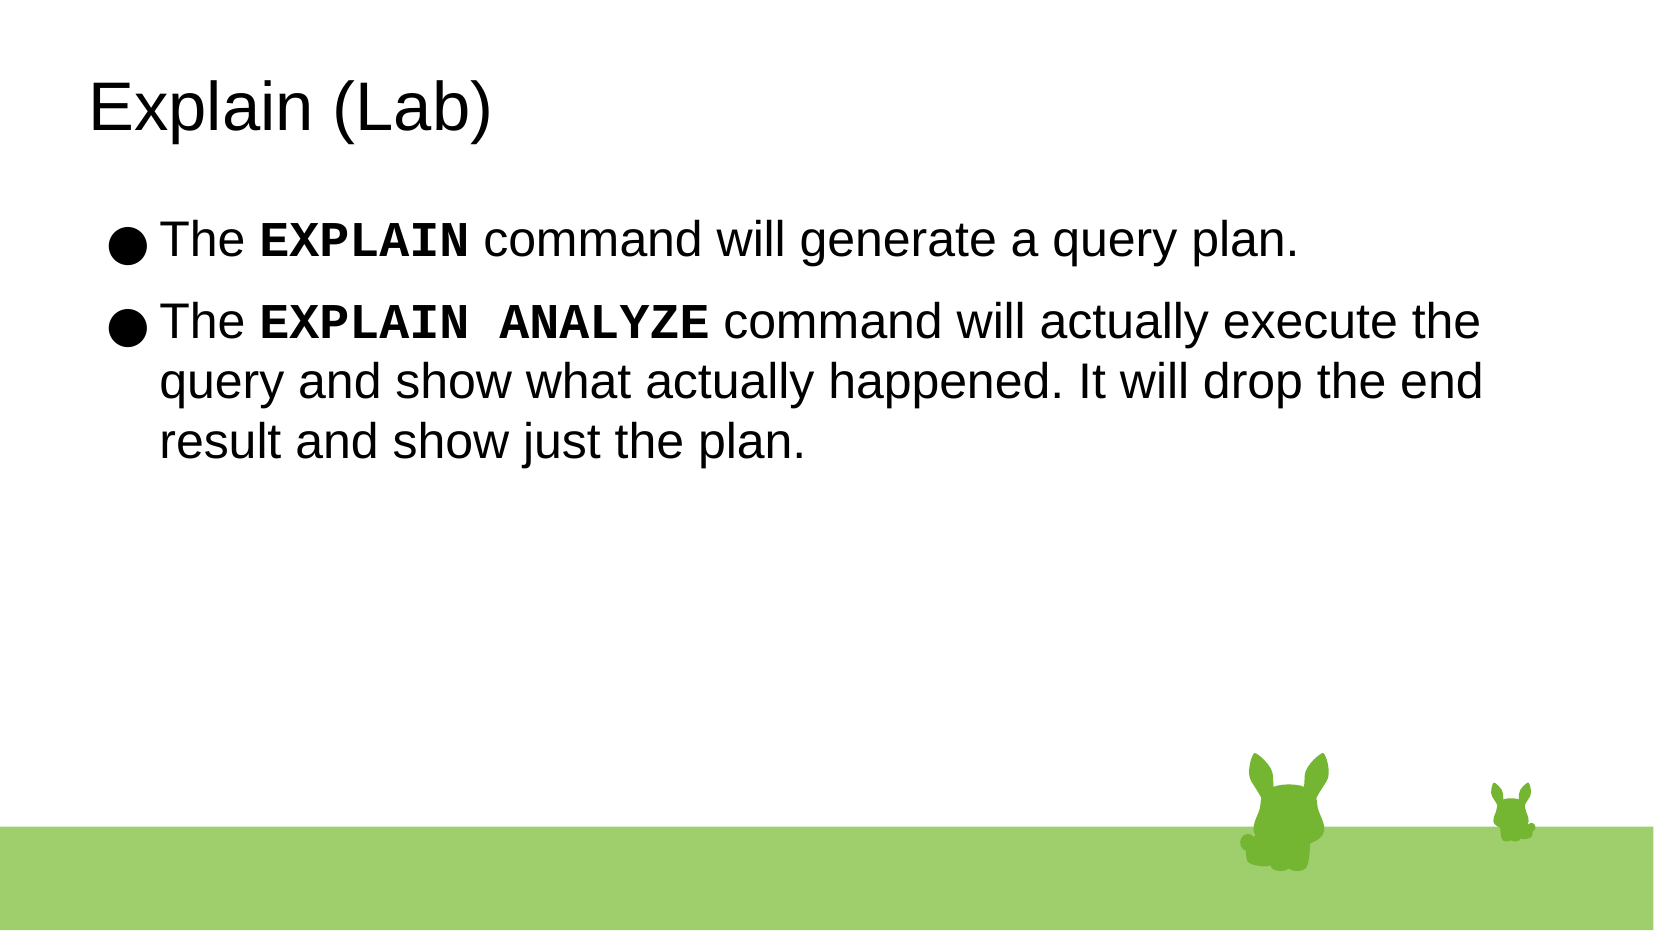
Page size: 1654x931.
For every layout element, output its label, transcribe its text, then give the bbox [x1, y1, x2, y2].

text_box The EXPLAIN command will generate a query plan. The EXPLAIN ANALYZE command will actually execute the query and show what actually happened. It will drop the end result and show just the plan. [88, 206, 1565, 739]
text_box Explain (Lab) [88, 29, 1565, 178]
